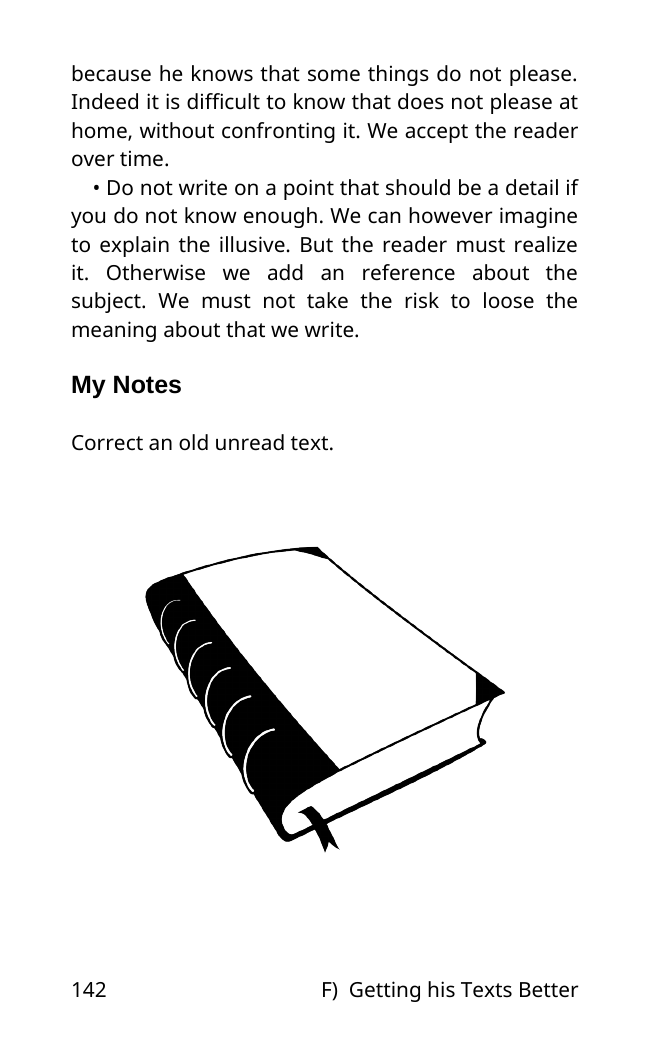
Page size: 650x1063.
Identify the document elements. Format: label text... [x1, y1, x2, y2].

text because he knows that some things do not please. Indeed it is difficult to know that does not please at home, without confronting it. We accept the reader over time. [71, 59, 579, 173]
text • Do not write on a point that should be a detail if you do not know enough. We can however imagine to explain the illusive. But the reader must realize it. Otherwise we add an reference about the subject. We must not take the risk to loose the meaning about that we write. [71, 173, 579, 343]
text Correct an old unread text. [71, 399, 579, 456]
picture [137, 541, 512, 860]
subtitle My Notes [71, 343, 579, 399]
